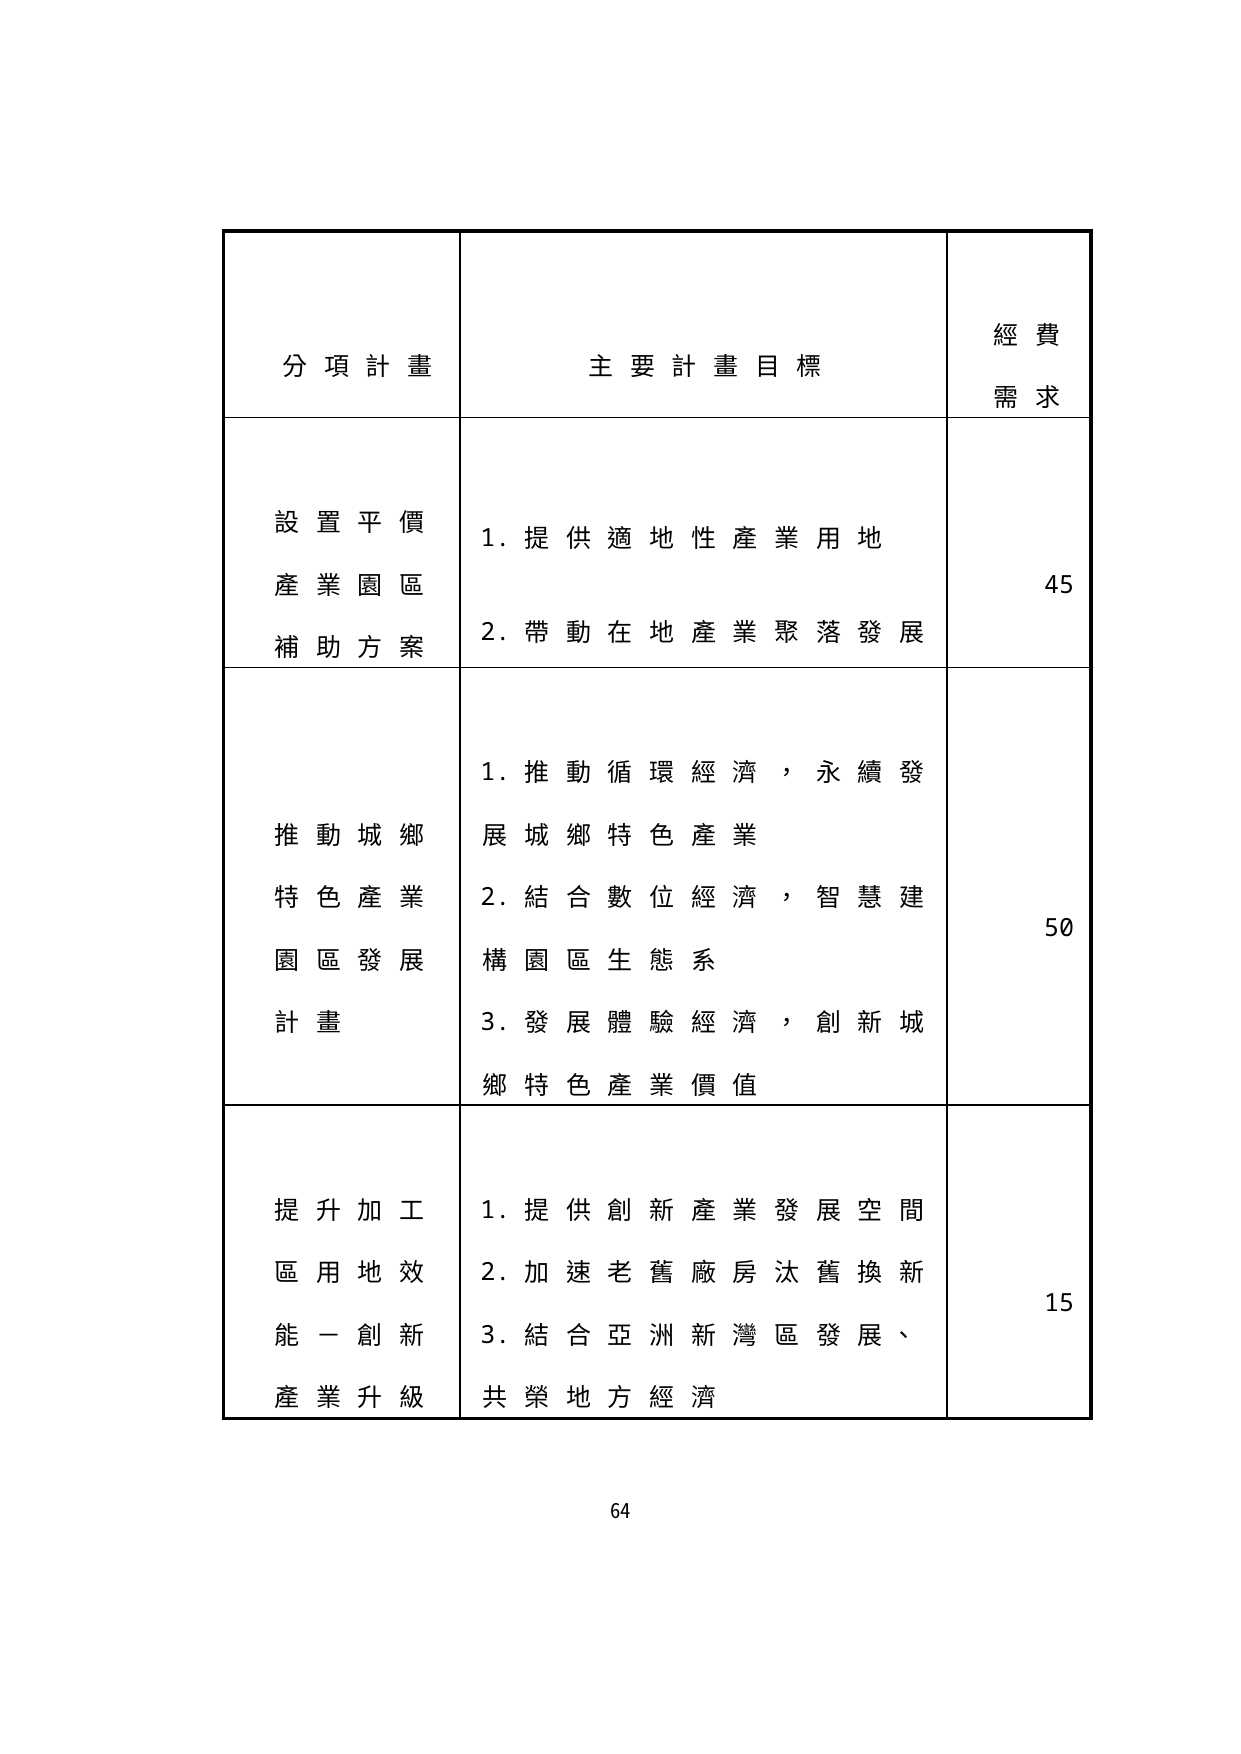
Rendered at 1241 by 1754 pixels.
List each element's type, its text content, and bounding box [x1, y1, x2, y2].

table_cell 1.推動循環經濟，永續發展城鄉特色產業 2.結合數位經濟，智慧建構園區生態系 3.發展體驗經濟，創新城鄉特色產業價值 [461, 668, 946, 1104]
table_cell 推動城鄉特色產業園區發展計畫 [225, 668, 459, 1104]
table_cell 提升加工區用地效能－創新產業升級 [225, 1106, 459, 1417]
table_cell 50 [948, 668, 1089, 1104]
table_cell 設置平價產業園區補助方案 [225, 418, 459, 667]
table_cell 1.提供創新產業發展空間 2.加速老舊廠房汰舊換新 3.結合亞洲新灣區發展、共榮地方經濟 [461, 1106, 946, 1417]
table_cell 45 [948, 418, 1089, 667]
table_header 分項計畫 [225, 233, 459, 417]
table_cell 15 [948, 1106, 1089, 1417]
table_header 主要計畫目標 [461, 233, 946, 417]
table_header 經費需求 [948, 233, 1089, 417]
table_cell 1.提供適地性產業用地 2.帶動在地產業聚落發展 [461, 418, 946, 667]
